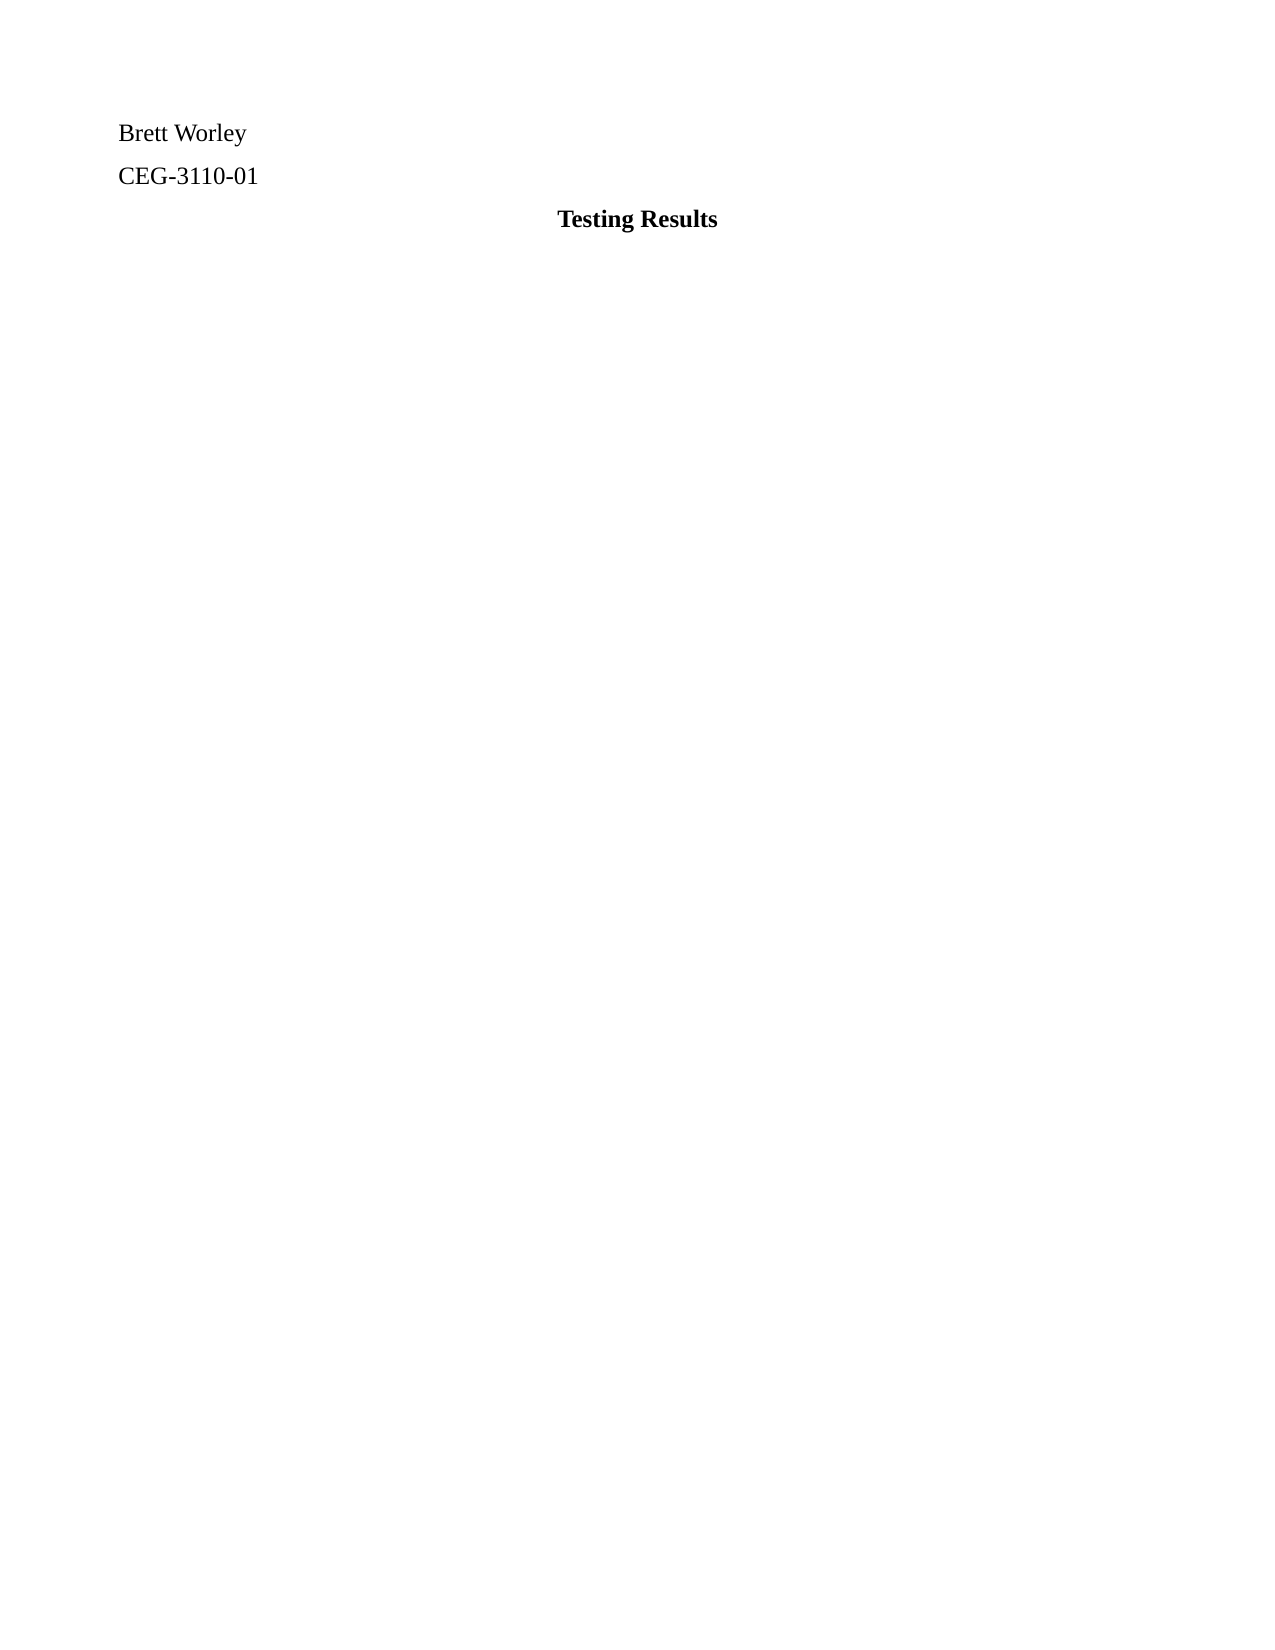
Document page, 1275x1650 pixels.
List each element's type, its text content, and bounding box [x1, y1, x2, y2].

text Brett Worley [118, 118, 1157, 147]
text Testing Results [118, 204, 1157, 233]
text CEG-3110-01 [118, 161, 1157, 190]
